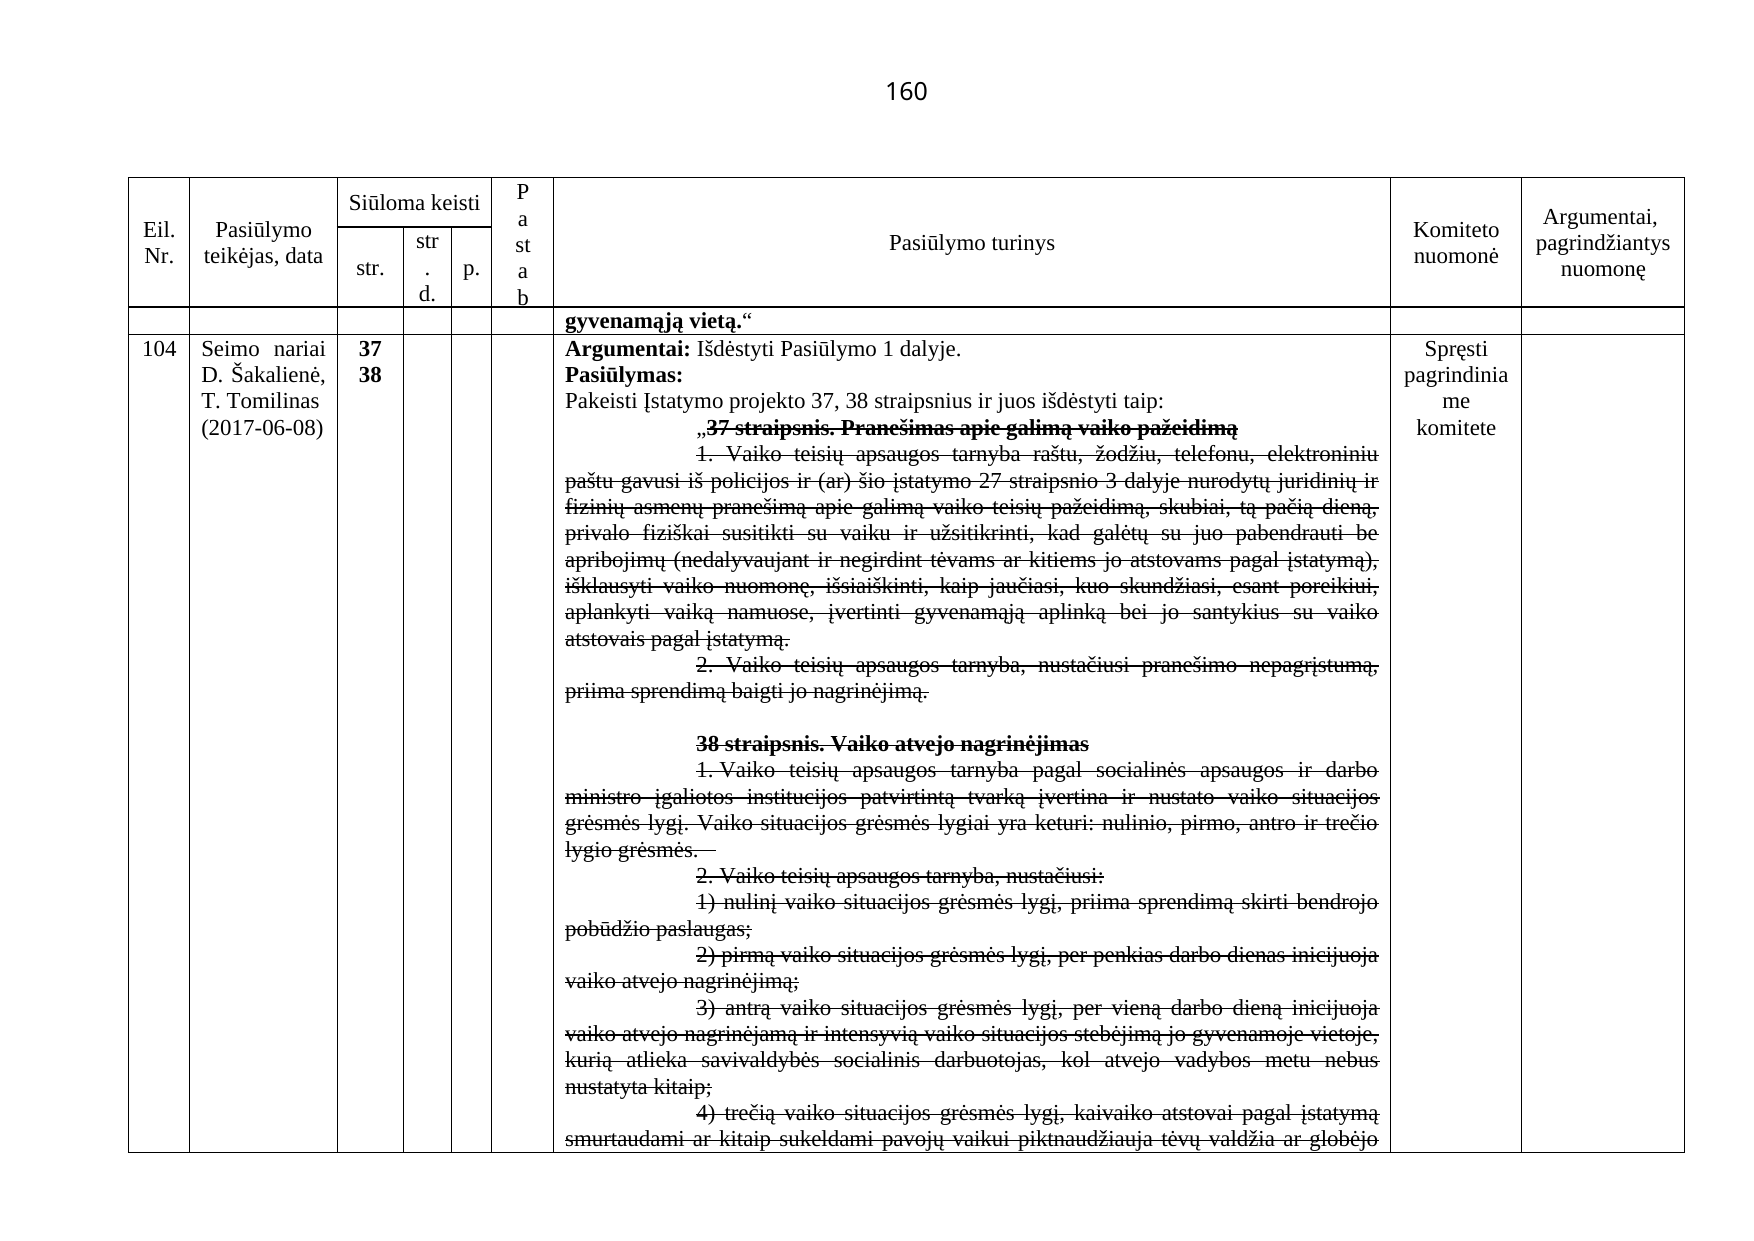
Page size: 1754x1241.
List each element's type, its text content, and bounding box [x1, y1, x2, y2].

table_header Eil. Nr. [129, 178, 189, 306]
table_cell str. d. [404, 228, 451, 306]
table_cell gyvenamąją vietą.“ [554, 308, 1390, 334]
table_cell [1391, 308, 1521, 334]
table_header Pasiūlymo teikėjas, data [190, 178, 337, 306]
table_cell [1522, 308, 1684, 334]
table_cell p. [452, 228, 491, 306]
table_cell Seimo nariai D. Šakalienė, T. Tomilinas (2017-06-08) [190, 335, 337, 1152]
table_cell [452, 335, 491, 1152]
table_cell Spręsti pagrindiniame komitete [1391, 335, 1521, 1152]
table_cell [1522, 335, 1684, 1152]
table_cell [404, 335, 451, 1152]
table_cell [129, 308, 189, 334]
table_cell [190, 308, 337, 334]
table_cell str. [338, 228, 403, 306]
table_cell [492, 335, 553, 1152]
table_cell 104 [129, 335, 189, 1152]
table_header Siūloma keisti [338, 178, 491, 226]
table_header Pastabos [492, 178, 553, 306]
table_cell [338, 308, 403, 334]
table_cell Argumentai: Išdėstyti Pasiūlymo 1 dalyje. Pasiūlymas: Pakeisti Įstatymo projekto 37, 38 straipsnius ir juos išdėstyti taip: „37 straipsnis. Pranešimas apie galimą vaiko pažeidimą 1. Vaiko teisių apsaugos tarnyba raštu, žodžiu, telefonu, elektroniniu paštu gavusi iš policijos ir (ar) šio įstatymo 27 straipsnio 3 dalyje nurodytų juridinių ir fizinių asmenų pranešimą apie galimą vaiko teisių pažeidimą, skubiai, tą pačią dieną, privalo fiziškai susitikti su vaiku ir užsitikrinti, kad galėtų su juo pabendrauti be apribojimų (nedalyvaujant ir negirdint tėvams ar kitiems jo atstovams pagal įstatymą), išklausyti vaiko nuomonę, išsiaiškinti, kaip jaučiasi, kuo skundžiasi, esant poreikiui, aplankyti vaiką namuose, įvertinti gyvenamąją aplinką bei jo santykius su vaiko atstovais pagal įstatymą. 2. Vaiko teisių apsaugos tarnyba, nustačiusi pranešimo nepagrįstumą, priima sprendimą baigti jo nagrinėjimą. 38 straipsnis. Vaiko atvejo nagrinėjimas 1. Vaiko teisių apsaugos tarnyba pagal socialinės apsaugos ir darbo ministro įgaliotos institucijos patvirtintą tvarką įvertina ir nustato vaiko situacijos grėsmės lygį. Vaiko situacijos grėsmės lygiai yra keturi: nulinio, pirmo, antro ir trečio lygio grėsmės. 2. Vaiko teisių apsaugos tarnyba, nustačiusi: 1) nulinį vaiko situacijos grėsmės lygį, priima sprendimą skirti bendrojo pobūdžio paslaugas; 2) pirmą vaiko situacijos grėsmės lygį, per penkias darbo dienas inicijuoja vaiko atvejo nagrinėjimą; 3) antrą vaiko situacijos grėsmės lygį, per vieną darbo dieną inicijuoja vaiko atvejo nagrinėjamą ir intensyvią vaiko situacijos stebėjimą jo gyvenamoje vietoje, kurią atlieka savivaldybės socialinis darbuotojas, kol atvejo vadybos metu nebus nustatyta kitaip; 4) trečią vaiko situacijos grėsmės lygį, kaivaiko atstovai pagal įstatymą smurtaudami ar kitaip sukeldami pavojų vaikui piktnaudžiauja tėvų valdžia ar globėjo [554, 335, 1390, 1152]
table_cell [492, 308, 553, 334]
table_header Komiteto nuomonė [1391, 178, 1521, 306]
table_cell 37 38 [338, 335, 403, 1152]
table_cell [452, 308, 491, 334]
table_cell [404, 308, 451, 334]
table_header Argumentai, pagrindžiantys nuomonę [1522, 178, 1684, 306]
table_header Pasiūlymo turinys [554, 178, 1390, 306]
